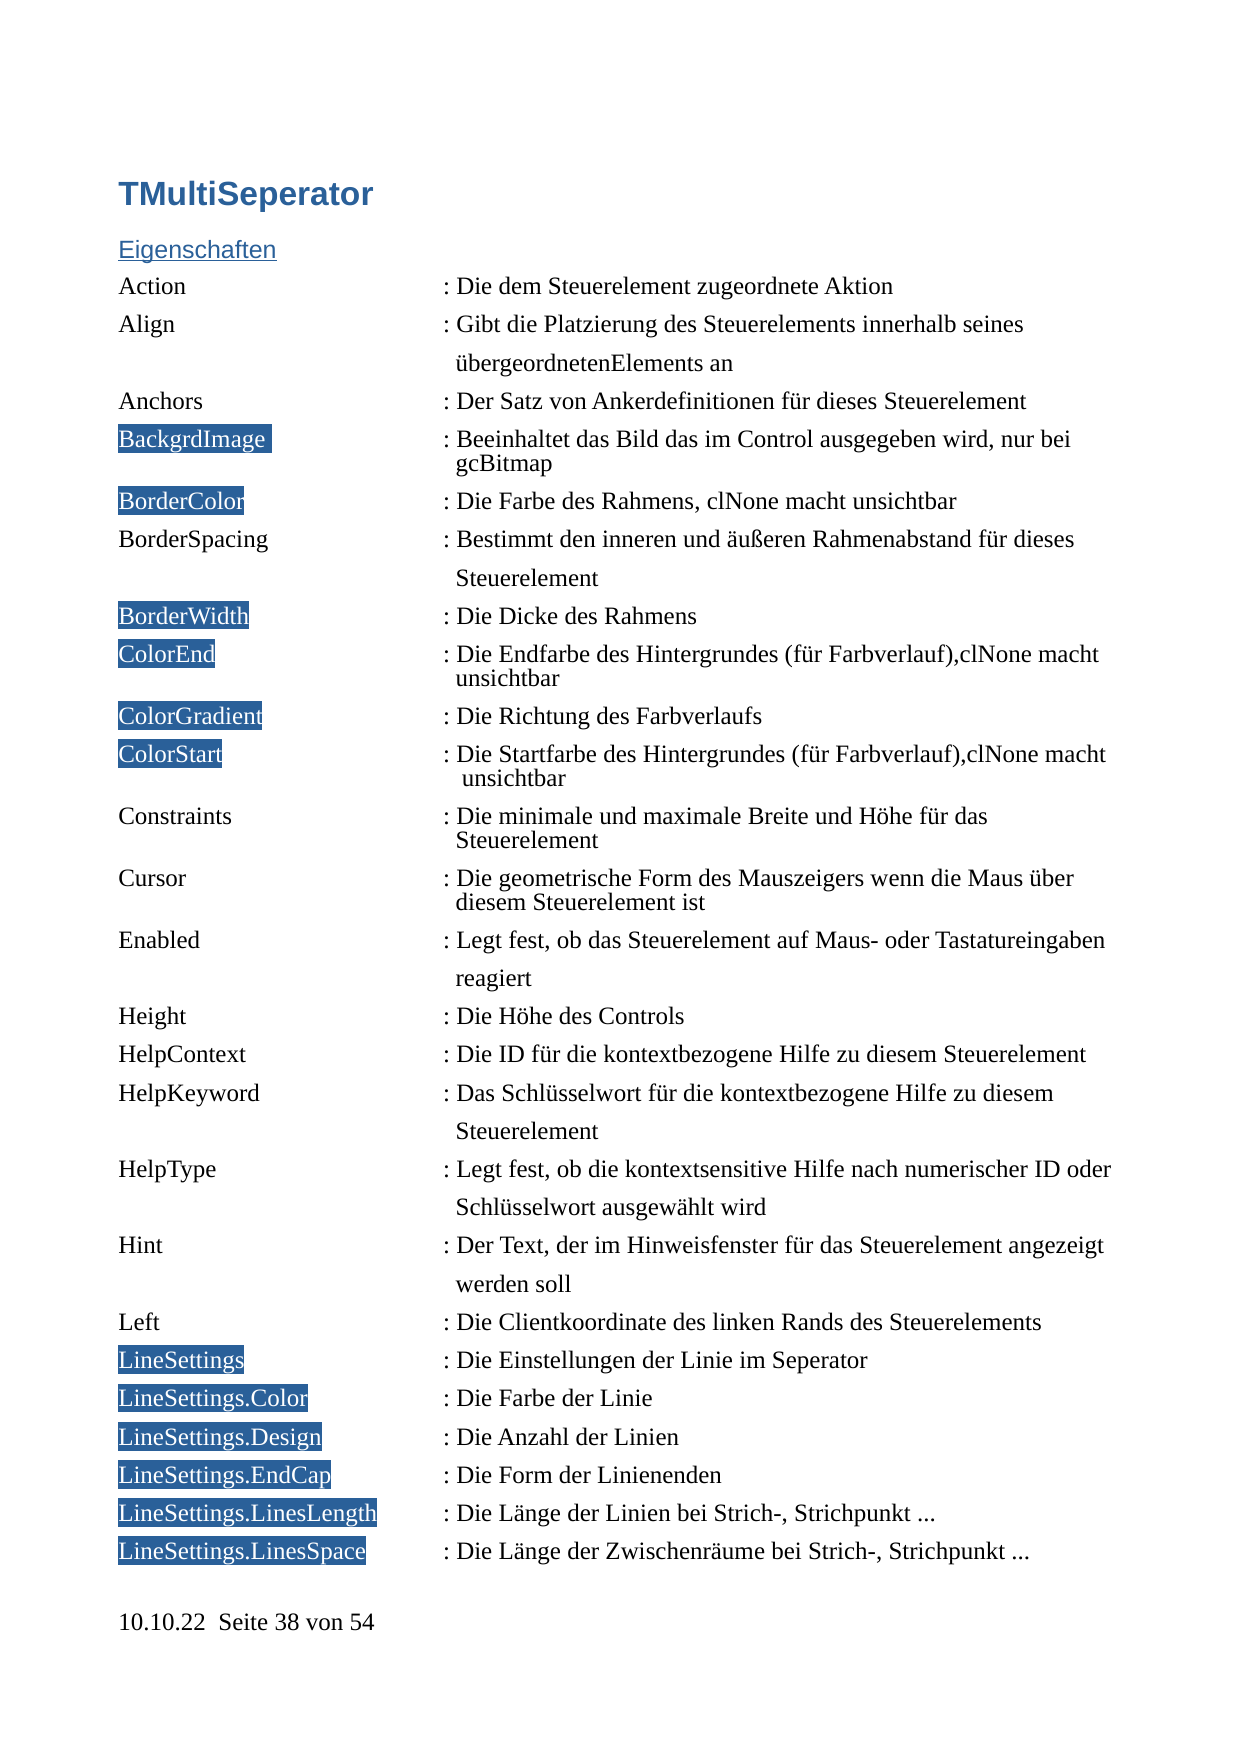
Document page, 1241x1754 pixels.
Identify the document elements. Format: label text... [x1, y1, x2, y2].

text HelpKeyword : Das Schlüsselwort für die kontextbezogene Hilfe zu diesem [118, 1082, 1122, 1106]
text BorderWidth : Die Dicke des Rahmens [118, 605, 1122, 629]
text HelpContext : Die ID für die kontextbezogene Hilfe zu diesem Steuerelement [118, 1044, 1122, 1068]
text Height : Die Höhe des Controls [118, 1006, 1122, 1029]
text Align : Gibt die Platzierung des Steuerelements innerhalb seines [118, 314, 1122, 338]
text ColorGradient : Die Richtung des Farbverlaufs [118, 705, 1122, 729]
text Steuerelement [118, 567, 1122, 591]
text LineSettings.LinesSpace : Die Länge der Zwischenräume bei Strich-, Strichpunkt ... [118, 1541, 1122, 1564]
subtitle TMultiSeperator [118, 177, 1122, 213]
text BackgrdImage : Beeinhaltet das Bild das im Control ausgegeben wird, nur bei gcBitmap [118, 429, 1122, 476]
text Cursor : Die geometrische Form des Mauszeigers wenn die Maus über diesem Steuerelement ist [118, 867, 1122, 915]
text ColorStart : Die Startfarbe des Hintergrundes (für Farbverlauf),clNone macht unsichtbar [118, 744, 1122, 791]
text Schlüsselwort ausgewählt wird [118, 1197, 1122, 1221]
text Left : Die Clientkoordinate des linken Rands des Steuerelements [118, 1312, 1122, 1335]
text Hint : Der Text, der im Hinweisfenster für das Steuerelement angezeigt [118, 1235, 1122, 1259]
text LineSettings.Color : Die Farbe der Linie [118, 1388, 1122, 1412]
text übergeordnetenElements an [118, 352, 1122, 376]
subtitle Eigenschaften [118, 240, 1122, 263]
text LineSettings.LinesLength : Die Länge der Linien bei Strich-, Strichpunkt ... [118, 1503, 1122, 1526]
text BorderColor : Die Farbe des Rahmens, clNone macht unsichtbar [118, 491, 1122, 514]
text HelpType : Legt fest, ob die kontextsensitive Hilfe nach numerischer ID oder [118, 1159, 1122, 1182]
text Constraints : Die minimale und maximale Breite und Höhe für das Steuerelement [118, 806, 1122, 853]
text werden soll [118, 1273, 1122, 1297]
text reagiert [118, 967, 1122, 991]
text ColorEnd : Die Endfarbe des Hintergrundes (für Farbverlauf),clNone macht unsichtbar [118, 643, 1122, 691]
text Steuerelement [118, 1120, 1122, 1144]
text Action : Die dem Steuerelement zugeordnete Aktion [118, 276, 1122, 299]
text Enabled : Legt fest, ob das Steuerelement auf Maus- oder Tastatureingaben [118, 929, 1122, 953]
text Anchors : Der Satz von Ankerdefinitionen für dieses Steuerelement [118, 391, 1122, 414]
text LineSettings.EndCap : Die Form der Linienenden [118, 1464, 1122, 1488]
text LineSettings : Die Einstellungen der Linie im Seperator [118, 1350, 1122, 1373]
text BorderSpacing : Bestimmt den inneren und äußeren Rahmenabstand für dieses [118, 529, 1122, 552]
text LineSettings.Design : Die Anzahl der Linien [118, 1426, 1122, 1450]
